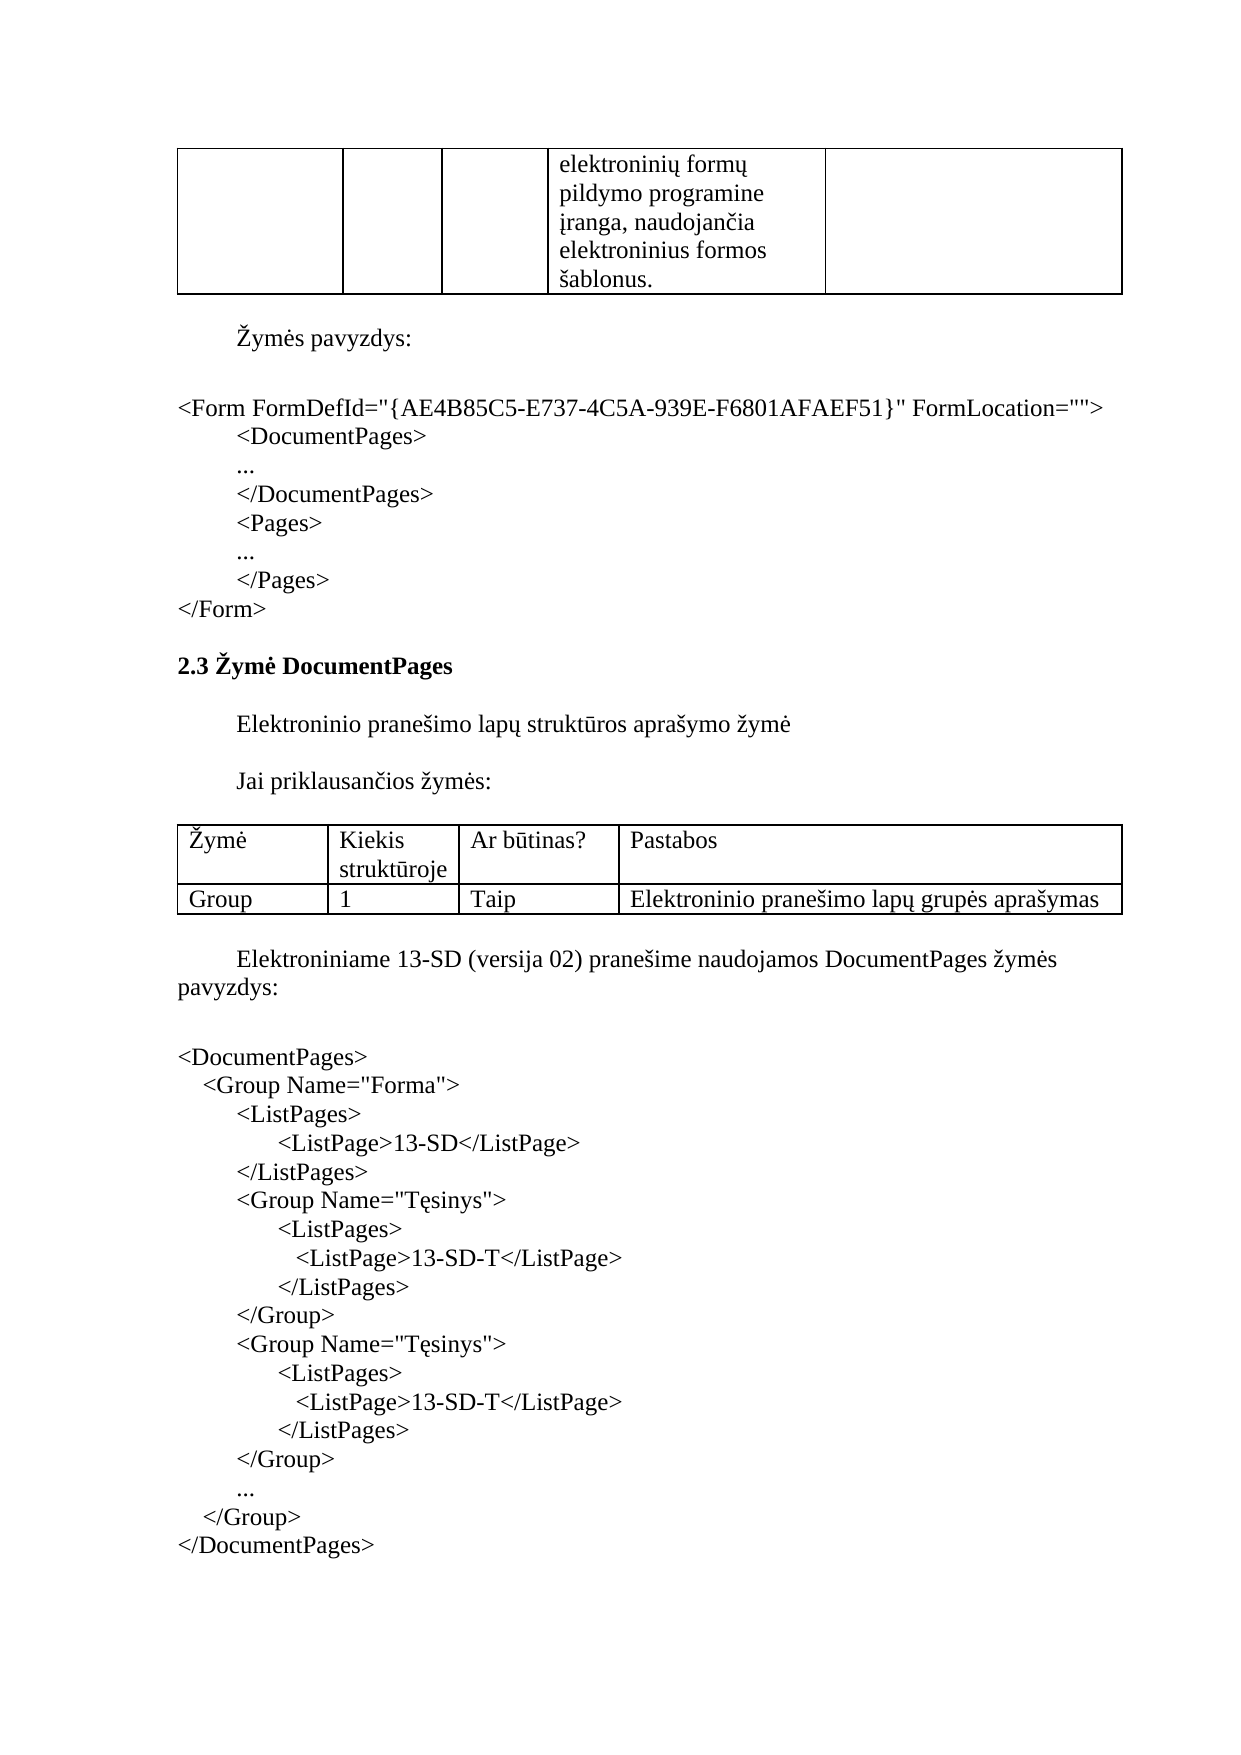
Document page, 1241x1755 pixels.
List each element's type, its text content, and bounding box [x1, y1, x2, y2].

table_cell elektroninių formų pildymo programine įranga, naudojančia elektroninius formos šablonus. [549, 149, 825, 293]
text 2.3 Žymė DocumentPages [177, 651, 1122, 680]
text <ListPages> [177, 1214, 1122, 1243]
text ... [177, 450, 1122, 479]
text <Form FormDefId="{AE4B85C5-E737-4C5A-939E-F6801AFAEF51}" FormLocation=""> [177, 393, 1122, 421]
text <Group Name="Forma"> [177, 1071, 1122, 1099]
text </ListPages> [177, 1416, 1122, 1444]
text </Pages> [177, 565, 1122, 594]
text </Form> [177, 594, 1122, 623]
table_header Ar būtinas? [460, 826, 618, 883]
table_header Žymė [178, 826, 327, 883]
text </ListPages> [177, 1272, 1122, 1301]
table_cell Elektroninio pranešimo lapų grupės aprašymas [620, 885, 1121, 913]
table_cell 1 [329, 885, 458, 913]
text Elektroniniame 13-SD (versija 02) pranešime naudojamos DocumentPages žymės pavyzdys: [177, 944, 1122, 1001]
table_cell [443, 149, 547, 293]
text <ListPage>13-SD-T</ListPage> [177, 1243, 1122, 1272]
text <Group Name="Tęsinys"> [177, 1329, 1122, 1358]
text <Group Name="Tęsinys"> [177, 1186, 1122, 1214]
text <DocumentPages> [177, 421, 1122, 450]
text <ListPage>13-SD</ListPage> [177, 1128, 1122, 1157]
text <DocumentPages> [177, 1042, 1122, 1071]
text </ListPages> [177, 1157, 1122, 1186]
text <ListPages> [177, 1099, 1122, 1128]
table_cell Taip [460, 885, 618, 913]
text </Group> [177, 1444, 1122, 1473]
text </Group> [177, 1502, 1122, 1531]
table_cell [826, 149, 1121, 293]
text Elektroninio pranešimo lapų struktūros aprašymo žymė [177, 709, 1122, 738]
text Žymės pavyzdys: [177, 323, 1122, 352]
table_cell [344, 149, 441, 293]
text </Group> [177, 1301, 1122, 1329]
text ... [177, 536, 1122, 565]
text Jai priklausančios žymės: [177, 766, 1122, 795]
text </DocumentPages> [177, 1531, 1122, 1559]
text <ListPage>13-SD-T</ListPage> [177, 1387, 1122, 1416]
text <Pages> [177, 508, 1122, 536]
table_header Pastabos [620, 826, 1121, 883]
text <ListPages> [177, 1358, 1122, 1387]
text ... [177, 1473, 1122, 1502]
table_cell Group [178, 885, 327, 913]
table_header Kiekis struktūroje [329, 826, 458, 883]
table_cell [178, 149, 342, 293]
text </DocumentPages> [177, 479, 1122, 508]
